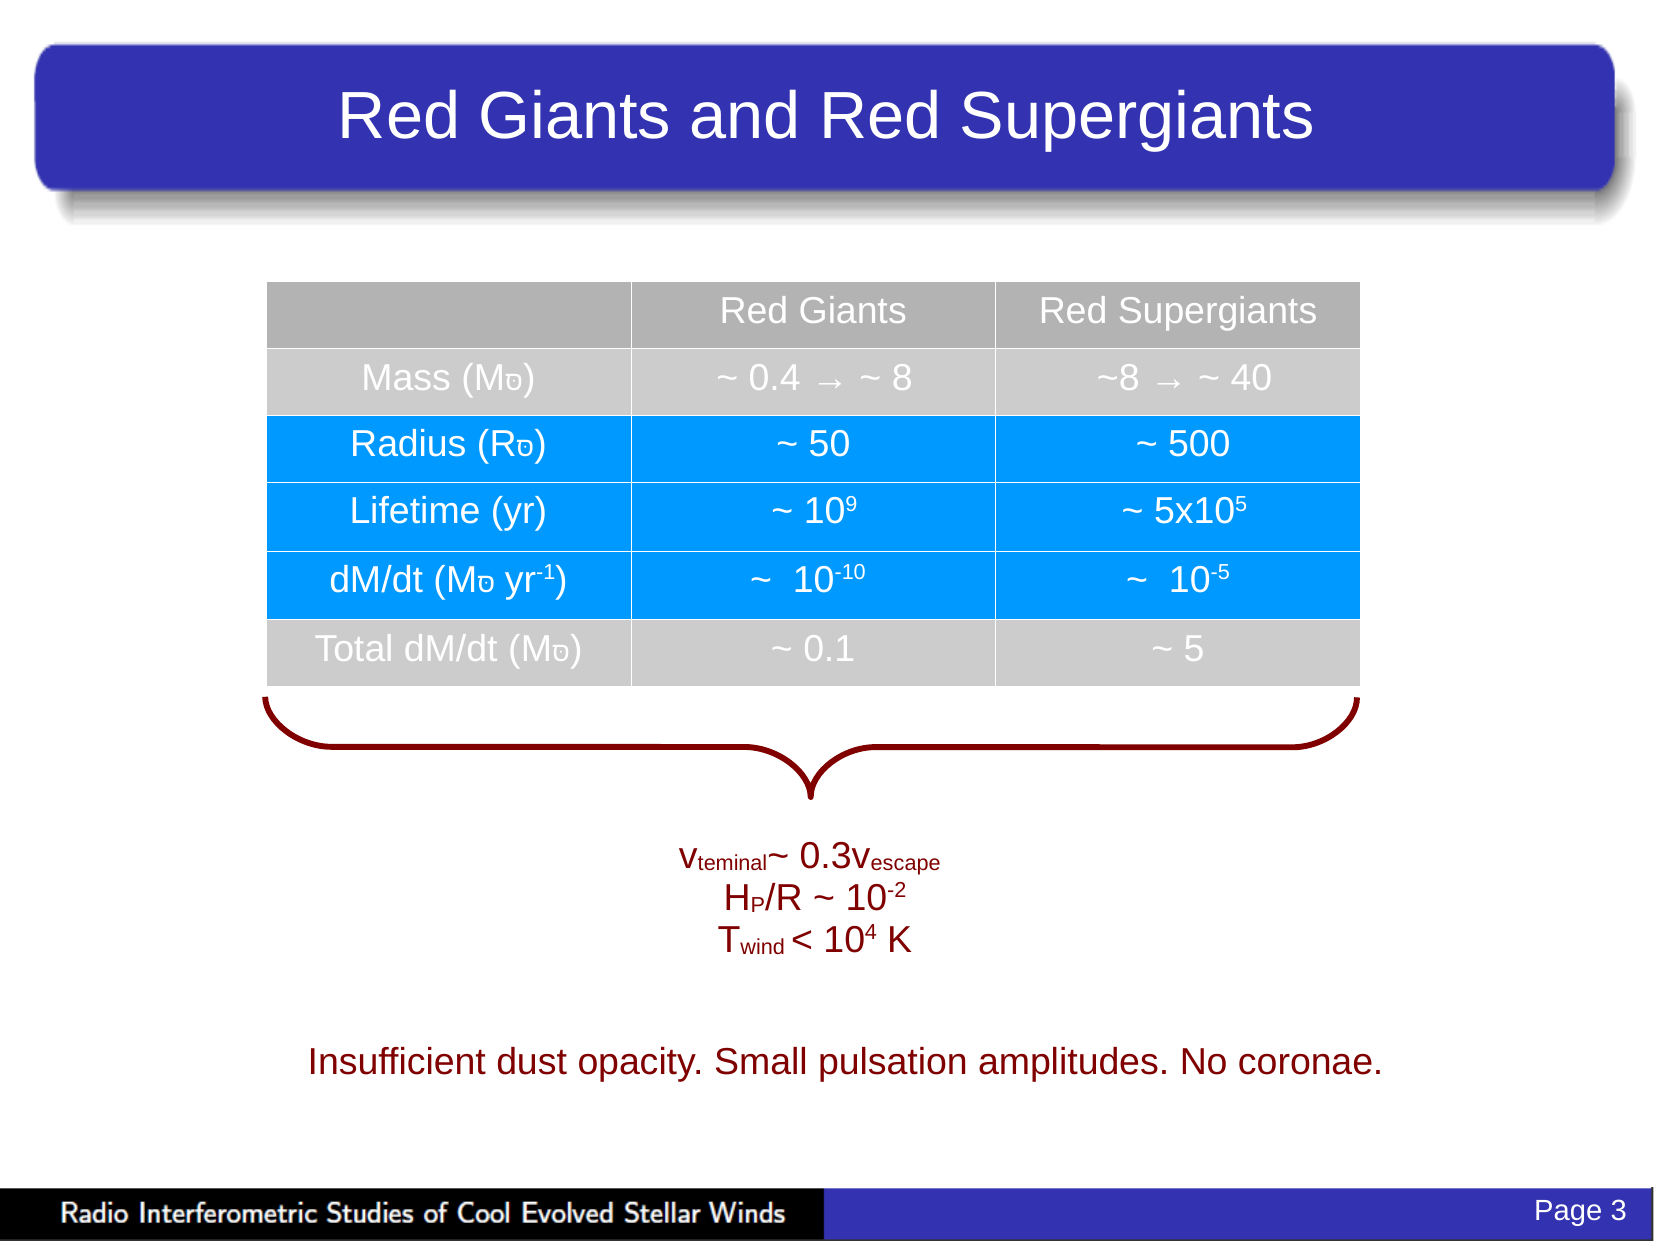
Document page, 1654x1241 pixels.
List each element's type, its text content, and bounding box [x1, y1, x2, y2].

table_cell Total dM/dt (Mסּ) [267, 620, 631, 686]
table_cell Radius (Rסּ) [267, 416, 631, 482]
table_cell ~ 109 [632, 483, 995, 551]
text_box Red Giants and Red Supergiants [59, 70, 1595, 189]
picture [0, 1187, 1654, 1241]
table_header Red Giants [632, 282, 995, 348]
table_header Red Supergiants [996, 282, 1360, 348]
table_cell ~8 → ~ 40 [996, 349, 1360, 415]
table_cell ~ 500 [996, 416, 1360, 482]
table_cell dM/dt (Mסּ yr-1) [267, 552, 631, 619]
table_cell Lifetime (yr) [267, 483, 631, 551]
text_box vteminal~ 0.3vescape HP/R ~ 10-2 Twind < 104 K [637, 826, 993, 1008]
table_cell ~ 0.1 [632, 620, 995, 686]
picture [23, 29, 1648, 237]
table_cell ~ 10-5 [996, 552, 1360, 619]
table_header [267, 282, 631, 348]
table_cell Mass (Mסּ) [267, 349, 631, 415]
text_box Insufficient dust opacity. Small pulsation amplitudes. No coronae. [118, 1033, 1595, 1091]
table_cell ~ 10-10 [632, 552, 995, 619]
table_cell ~ 50 [632, 416, 995, 482]
table_cell ~ 5x105 [996, 483, 1360, 551]
text_box Page 3 [814, 1187, 1642, 1235]
table_cell ~ 0.4 → ~ 8 [632, 349, 995, 415]
table_cell ~ 5 [996, 620, 1360, 686]
